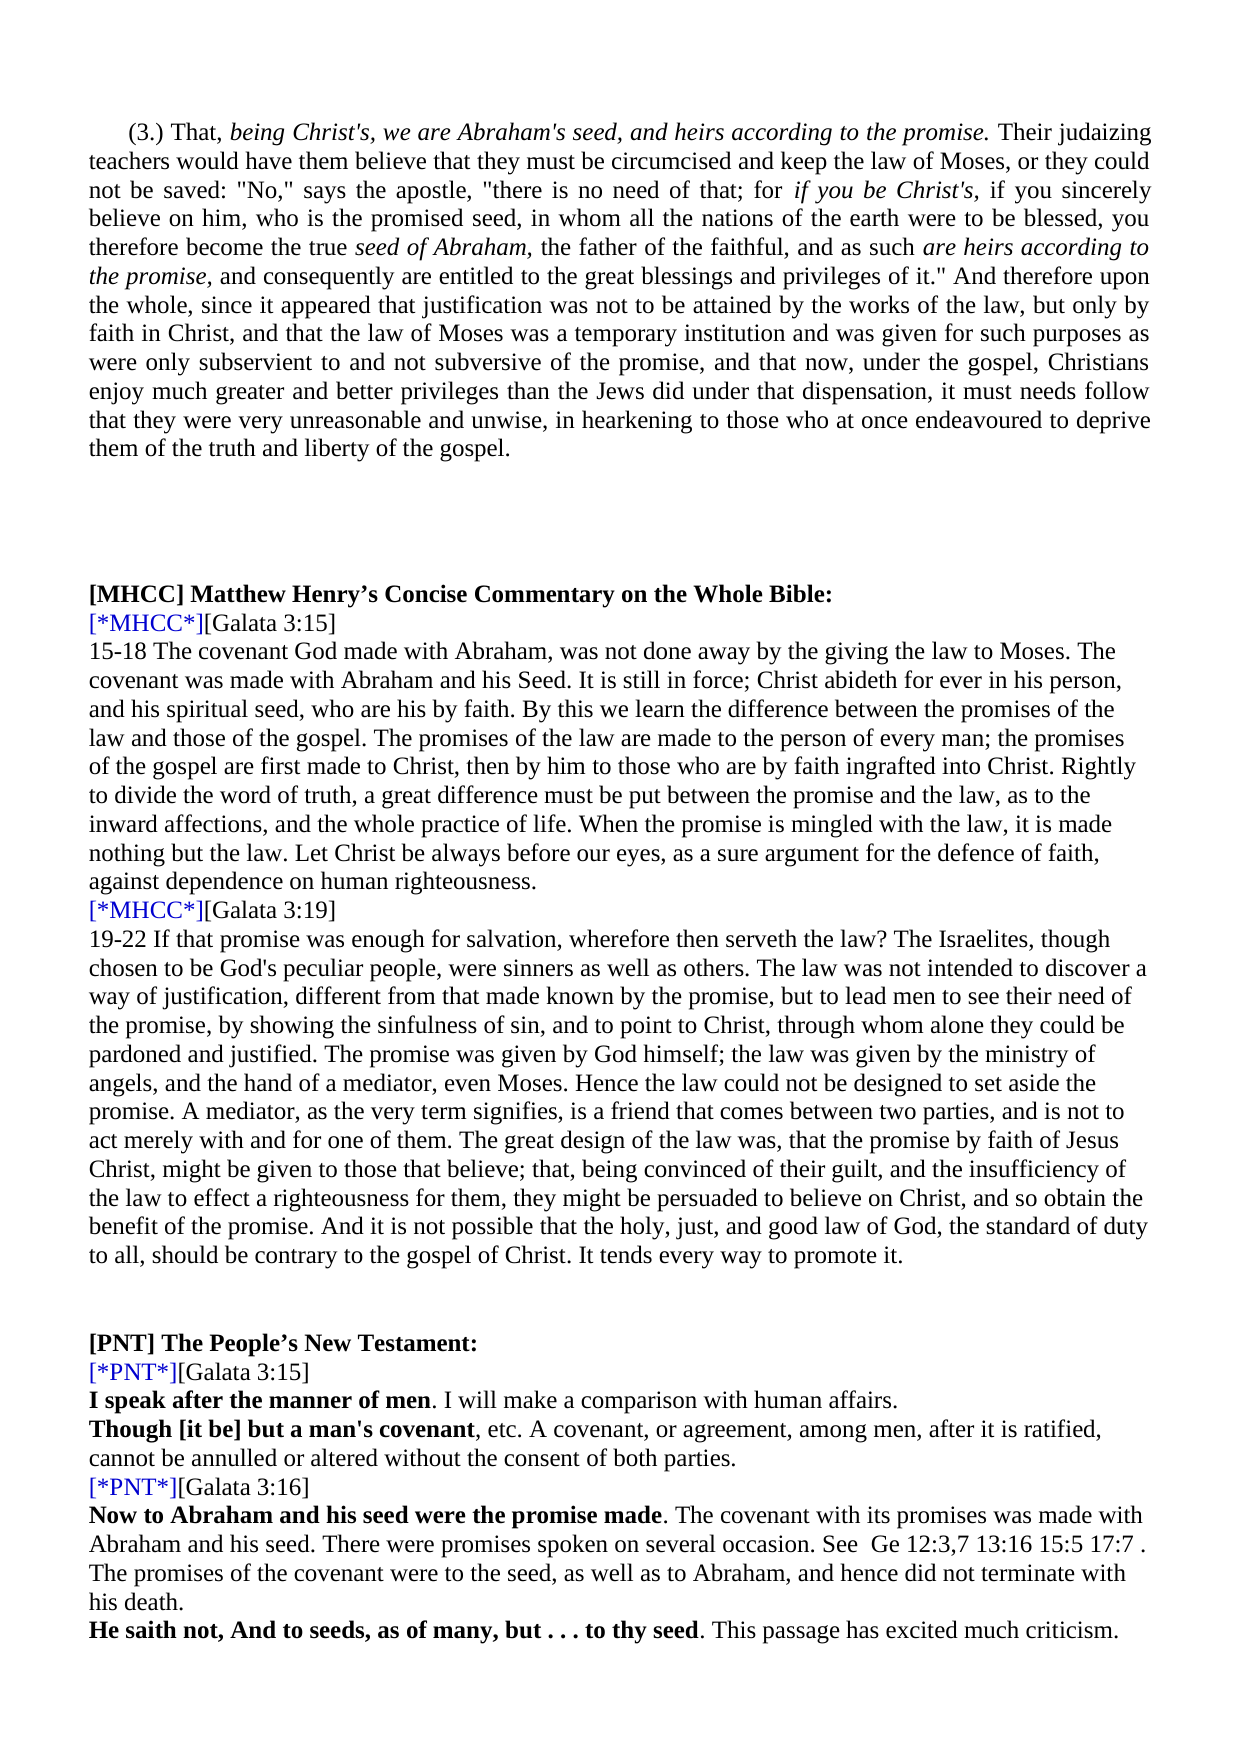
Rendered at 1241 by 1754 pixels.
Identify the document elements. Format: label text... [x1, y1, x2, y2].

text [*MHCC*][Galata 3:19] 19-22 If that promise was enough for salvation, wherefore then serveth the law? The Israelites, though chosen to be God's peculiar people, were sinners as well as others. The law was not intended to discover a way of justification, different from that made known by the promise, but to lead men to see their need of the promise, by showing the sinfulness of sin, and to point to Christ, through whom alone they could be pardoned and justified. The promise was given by God himself; the law was given by the ministry of angels, and the hand of a mediator, even Moses. Hence the law could not be designed to set aside the promise. A mediator, as the very term signifies, is a friend that comes between two parties, and is not to act merely with and for one of them. The great design of the law was, that the promise by faith of Jesus Christ, might be given to those that believe; that, being convinced of their guilt, and the insufficiency of the law to effect a righteousness for them, they might be persuaded to believe on Christ, and so obtain the benefit of the promise. And it is not possible that the holy, just, and good law of God, the standard of duty to all, should be contrary to the gospel of Christ. It tends every way to promote it. [88, 895, 1152, 1269]
text [*PNT*][Galata 3:16] Now to Abraham and his seed were the promise made. The covenant with its promises was made with Abraham and his seed. There were promises spoken on several occasion. See Ge 12:3,7 13:16 15:5 17:7 . The promises of the covenant were to the seed, as well as to Abraham, and hence did not terminate with his death. He saith not, And to seeds, as of many, but . . . to thy seed. This passage has excited much criticism. [88, 1472, 1152, 1644]
text [*MHCC*][Galata 3:15] 15-18 The covenant God made with Abraham, was not done away by the giving the law to Moses. The covenant was made with Abraham and his Seed. It is still in force; Christ abideth for ever in his person, and his spiritual seed, who are his by faith. By this we learn the difference between the promises of the law and those of the gospel. The promises of the law are made to the person of every man; the promises of the gospel are first made to Christ, then by him to those who are by faith ingrafted into Christ. Rightly to divide the word of truth, a great difference must be put between the promise and the law, as to the inward affections, and the whole practice of life. When the promise is mingled with the law, it is made nothing but the law. Let Christ be always before our eyes, as a sure argument for the defence of faith, against dependence on human righteousness. [88, 608, 1152, 895]
text [PNT] The People’s New Testament: [88, 1328, 1152, 1357]
text [*PNT*][Galata 3:15] I speak after the manner of men. I will make a comparison with human affairs. Though [it be] but a man's covenant, etc. A covenant, or agreement, among men, after it is ratified, cannot be annulled or altered without the consent of both parties. [88, 1357, 1152, 1472]
text (3.) That, being Christ's, we are Abraham's seed, and heirs according to the promise. Their judaizing teachers would have them believe that they must be circumcised and keep the law of Moses, or they could not be saved: "No," says the apostle, "there is no need of that; for if you be Christ's, if you sincerely believe on him, who is the promised seed, in whom all the nations of the earth were to be blessed, you therefore become the true seed of Abraham, the father of the faithful, and as such are heirs according to the promise, and consequently are entitled to the great blessings and privileges of it." And therefore upon the whole, since it appeared that justification was not to be attained by the works of the law, but only by faith in Christ, and that the law of Moses was a temporary institution and was given for such purposes as were only subservient to and not subversive of the promise, and that now, under the gospel, Christians enjoy much greater and better privileges than the Jews did under that dispensation, it must needs follow that they were very unreasonable and unwise, in hearkening to those who at once endeavoured to deprive them of the truth and liberty of the gospel. [88, 88, 1152, 520]
text [MHCC] Matthew Henry’s Concise Commentary on the Whole Bible: [88, 579, 1152, 608]
